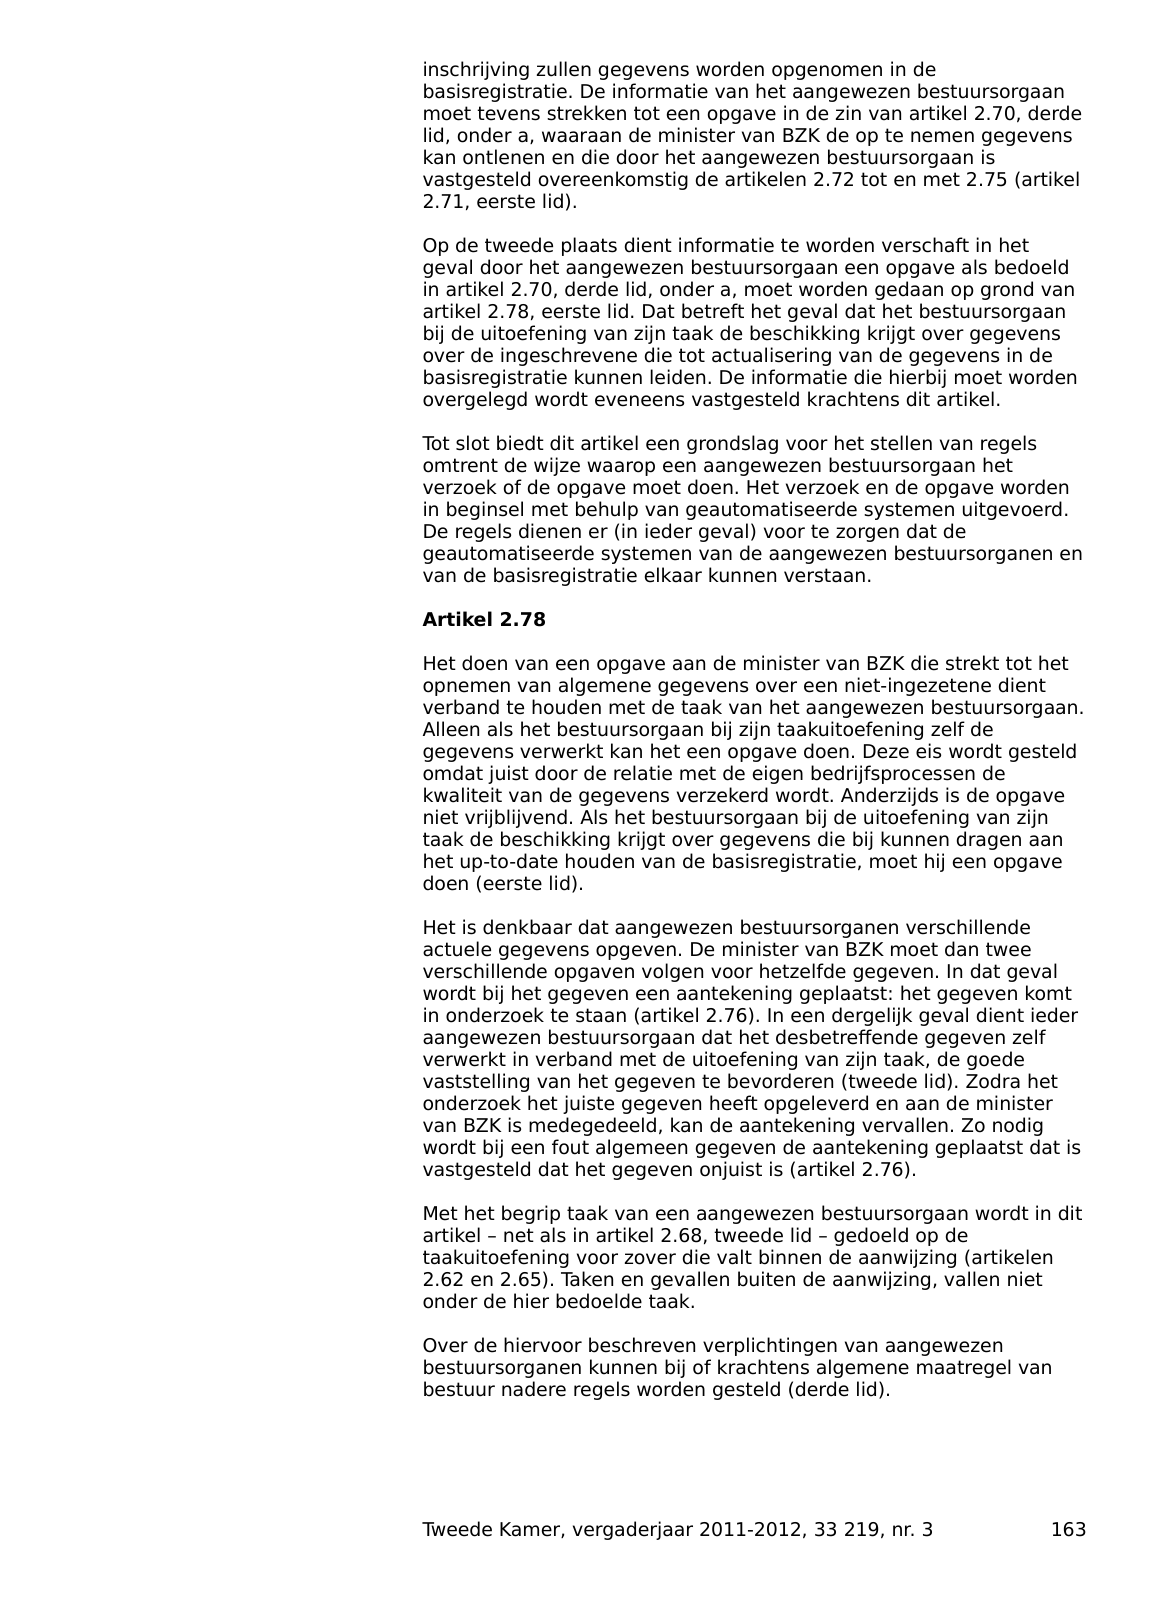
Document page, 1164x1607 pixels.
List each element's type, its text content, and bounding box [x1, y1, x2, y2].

text Op de tweede plaats dient informatie te worden verschaft in het geval door het aangewezen bestuursorgaan een opgave als bedoeld in artikel 2.70, derde lid, onder a, moet worden gedaan op grond van artikel 2.78, eerste lid. Dat betreft het geval dat het bestuursorgaan bij de uitoefening van zijn taak de beschikking krijgt over gegevens over de ingeschrevene die tot actualisering van de gegevens in de basisregistratie kunnen leiden. De informatie die hierbij moet worden overgelegd wordt eveneens vastgesteld krachtens dit artikel. [422, 235, 1087, 411]
text Het doen van een opgave aan de minister van BZK die strekt tot het opnemen van algemene gegevens over een niet-ingezetene dient verband te houden met de taak van het aangewezen bestuursorgaan. Alleen als het bestuursorgaan bij zijn taakuitoefening zelf de gegevens verwerkt kan het een opgave doen. Deze eis wordt gesteld omdat juist door de relatie met de eigen bedrijfsprocessen de kwaliteit van de gegevens verzekerd wordt. Anderzijds is de opgave niet vrijblijvend. Als het bestuursorgaan bij de uitoefening van zijn taak de beschikking krijgt over gegevens die bij kunnen dragen aan het up-to-date houden van de basisregistratie, moet hij een opgave doen (eerste lid). [422, 653, 1087, 895]
text Tot slot biedt dit artikel een grondslag voor het stellen van regels omtrent de wijze waarop een aangewezen bestuursorgaan het verzoek of de opgave moet doen. Het verzoek en de opgave worden in beginsel met behulp van geautomatiseerde systemen uitgevoerd. De regels dienen er (in ieder geval) voor te zorgen dat de geautomatiseerde systemen van de aangewezen bestuursorganen en van de basisregistratie elkaar kunnen verstaan. [422, 433, 1087, 587]
text Over de hiervoor beschreven verplichtingen van aangewezen bestuursorganen kunnen bij of krachtens algemene maatregel van bestuur nadere regels worden gesteld (derde lid). [422, 1335, 1087, 1401]
text inschrijving zullen gegevens worden opgenomen in de basisregistratie. De informatie van het aangewezen bestuursorgaan moet tevens strekken tot een opgave in de zin van artikel 2.70, derde lid, onder a, waaraan de minister van BZK de op te nemen gegevens kan ontlenen en die door het aangewezen bestuursorgaan is vastgesteld overeenkomstig de artikelen 2.72 tot en met 2.75 (artikel 2.71, eerste lid). [422, 59, 1087, 213]
text Het is denkbaar dat aangewezen bestuursorganen verschillende actuele gegevens opgeven. De minister van BZK moet dan twee verschillende opgaven volgen voor hetzelfde gegeven. In dat geval wordt bij het gegeven een aantekening geplaatst: het gegeven komt in onderzoek te staan (artikel 2.76). In een dergelijk geval dient ieder aangewezen bestuursorgaan dat het desbetreffende gegeven zelf verwerkt in verband met de uitoefening van zijn taak, de goede vaststelling van het gegeven te bevorderen (tweede lid). Zodra het onderzoek het juiste gegeven heeft opgeleverd en aan de minister van BZK is medegedeeld, kan de aantekening vervallen. Zo nodig wordt bij een fout algemeen gegeven de aantekening geplaatst dat is vastgesteld dat het gegeven onjuist is (artikel 2.76). [422, 917, 1087, 1181]
text Met het begrip taak van een aangewezen bestuursorgaan wordt in dit artikel – net als in artikel 2.68, tweede lid – gedoeld op de taakuitoefening voor zover die valt binnen de aanwijzing (artikelen 2.62 en 2.65). Taken en gevallen buiten de aanwijzing, vallen niet onder de hier bedoelde taak. [422, 1203, 1087, 1313]
subtitle Artikel 2.78 [422, 609, 1087, 631]
